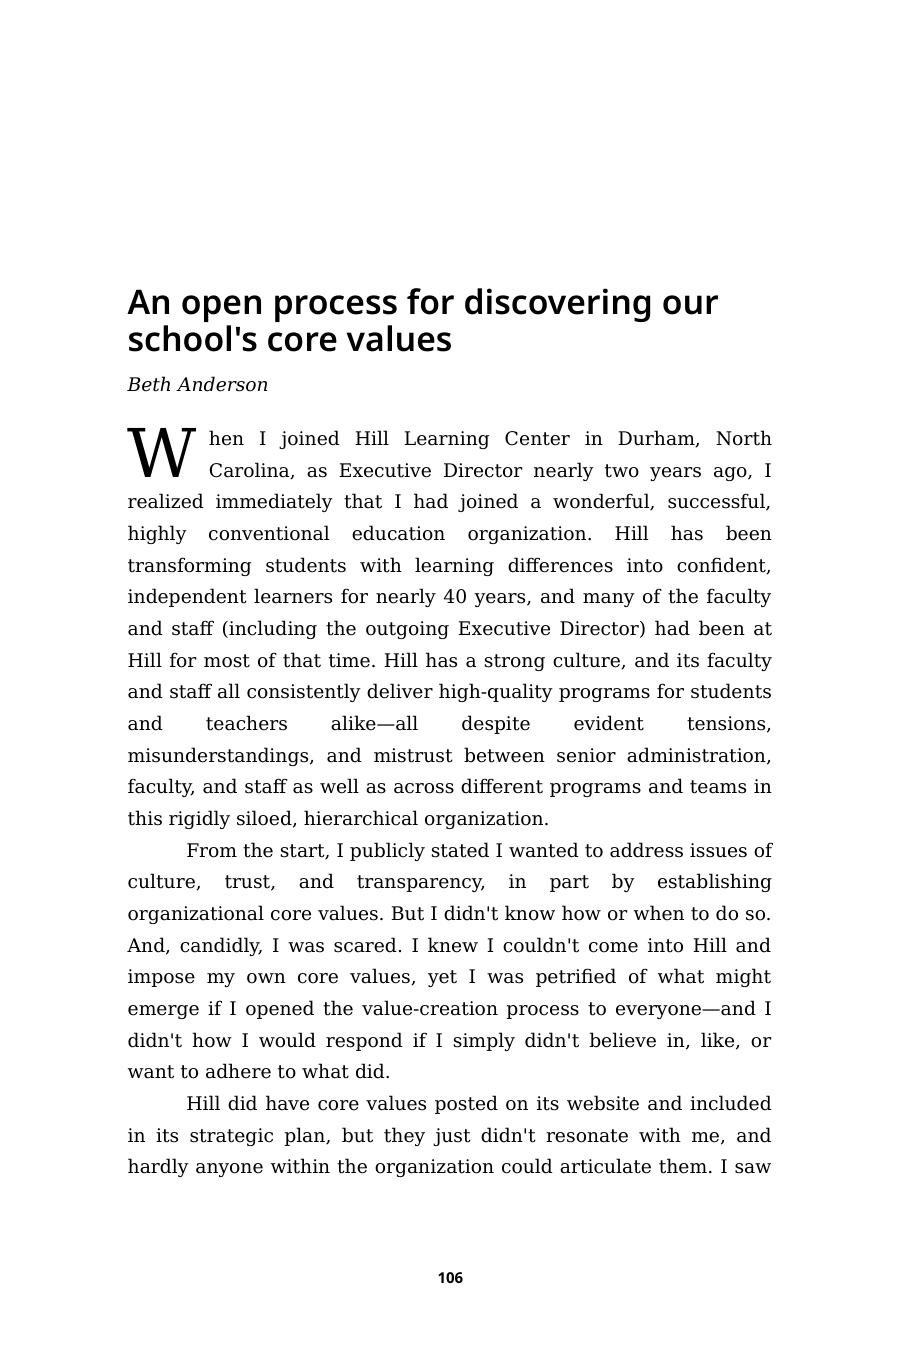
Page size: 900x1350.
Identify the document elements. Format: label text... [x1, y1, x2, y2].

text Hill did have core values posted on its website and included in its strategic plan, but they just didn't resonate with me, and hardly anyone within the organization could articulate them. I saw [127, 1093, 772, 1178]
text When I joined Hill Learning Center in Durham, North Carolina, as Executive Director nearly two years ago, I realized immediately that I had joined a wonderful, successful, highly conventional education organization. Hill has been transforming students with learning differences into confident, independent learners for nearly 40 years, and many of the faculty and staff (including the outgoing Executive Director) had been at Hill for most of that time. Hill has a strong culture, and its faculty and staff all consistently deliver high-quality programs for students and teachers alike—all despite evident tensions, misunderstandings, and mistrust between senior administration, faculty, and staff as well as across different programs and teams in this rigidly siloed, hierarchical organization. [127, 428, 772, 830]
text Beth Anderson [127, 374, 772, 396]
text From the start, I publicly stated I wanted to address issues of culture, trust, and transparency, in part by establishing organizational core values. But I didn't know how or when to do so. And, candidly, I was scared. I knew I couldn't come into Hill and impose my own core values, yet I was petrified of what might emerge if I opened the value-creation process to everyone—and I didn't how I would respond if I simply didn't believe in, like, or want to adhere to what did. [127, 840, 772, 1083]
subtitle An open process for discovering our school's core values [127, 283, 772, 361]
